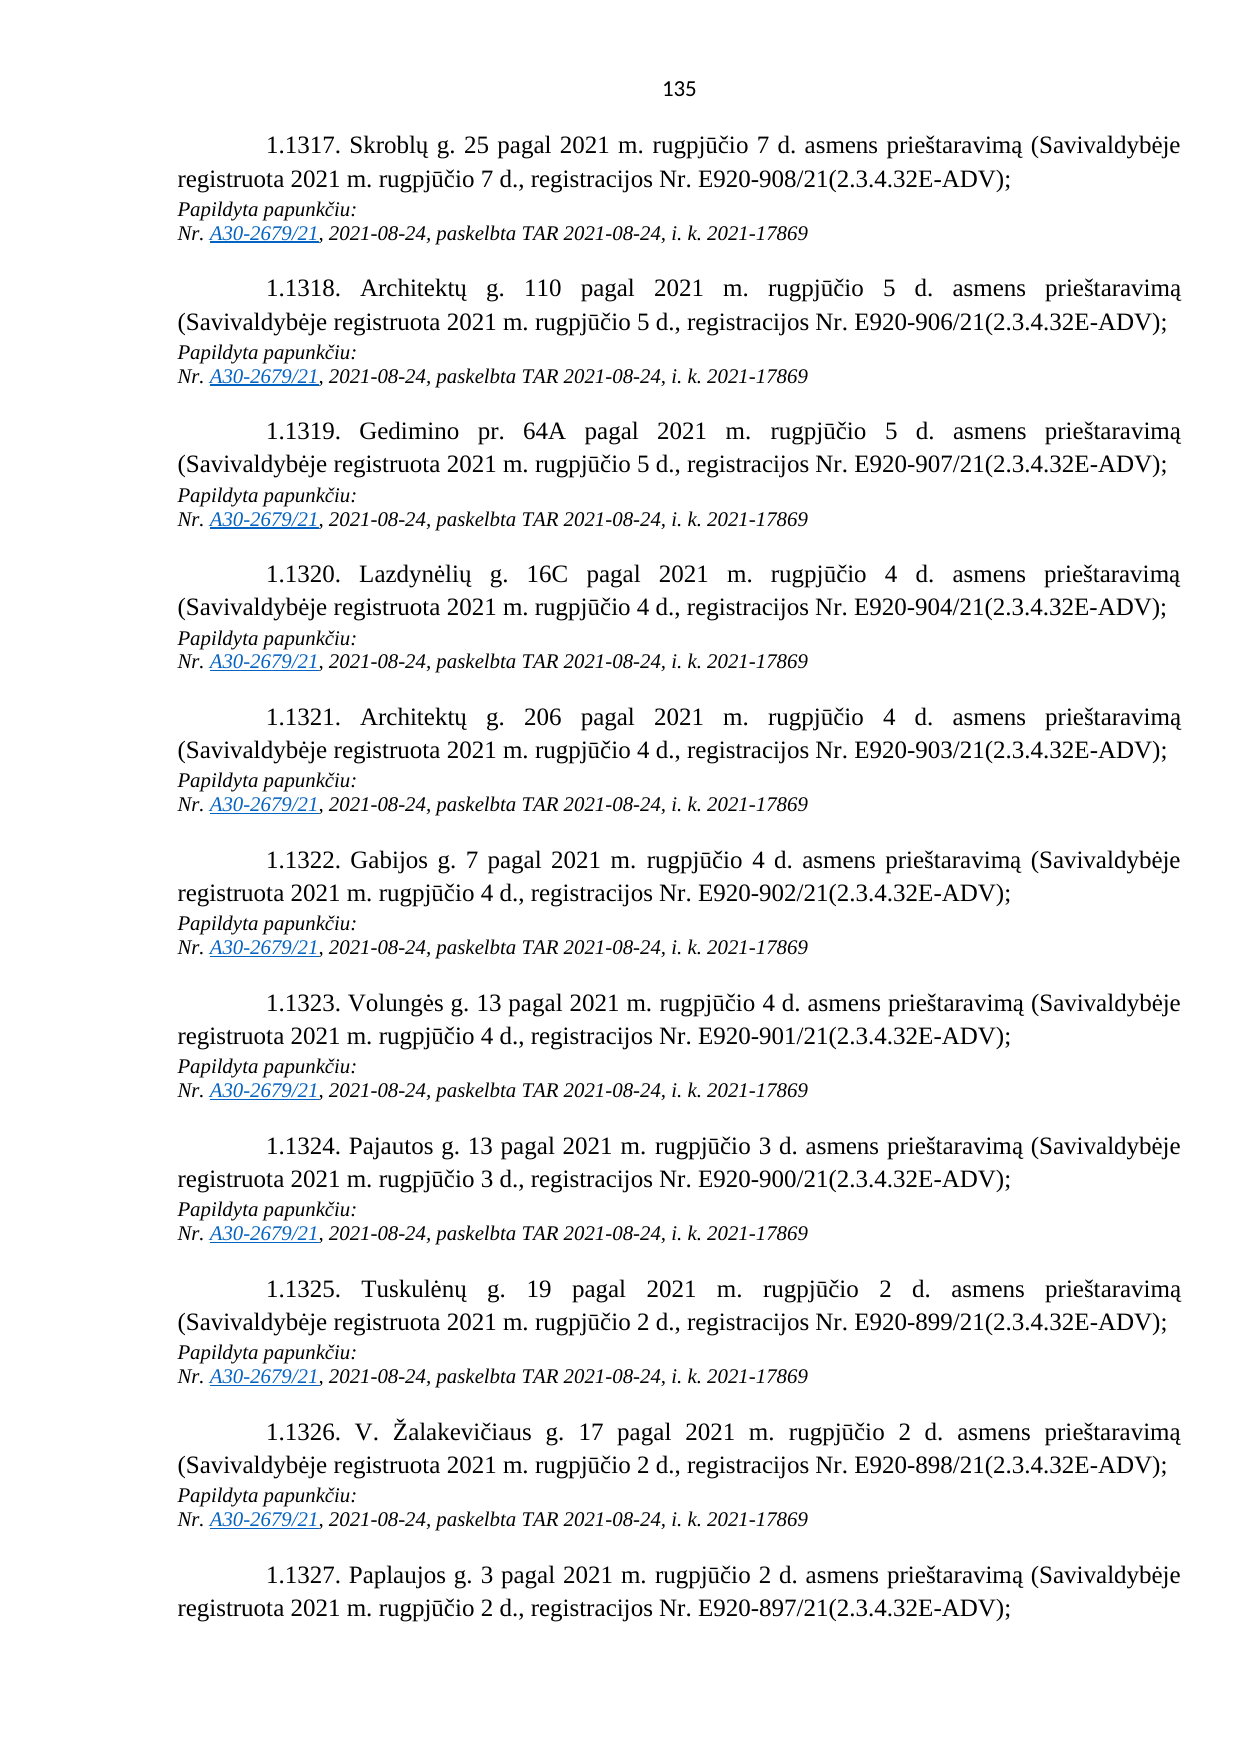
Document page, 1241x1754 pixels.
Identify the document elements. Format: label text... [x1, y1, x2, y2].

text Nr. A30-2679/21, 2021-08-24, paskelbta TAR 2021-08-24, i. k. 2021-17869 [177, 649, 1181, 673]
text 1.1317. Skroblų g. 25 pagal 2021 m. rugpjūčio 7 d. asmens prieštaravimą (Savivaldybėje registruota 2021 m. rugpjūčio 7 d., registracijos Nr. E920-908/21(2.3.4.32E-ADV); [177, 131, 1181, 192]
text Nr. A30-2679/21, 2021-08-24, paskelbta TAR 2021-08-24, i. k. 2021-17869 [177, 1364, 1181, 1388]
text Nr. A30-2679/21, 2021-08-24, paskelbta TAR 2021-08-24, i. k. 2021-17869 [177, 507, 1181, 531]
text Papildyta papunkčiu: [177, 1197, 1181, 1221]
text Papildyta papunkčiu: [177, 1483, 1181, 1507]
text Papildyta papunkčiu: [177, 197, 1181, 221]
text Nr. A30-2679/21, 2021-08-24, paskelbta TAR 2021-08-24, i. k. 2021-17869 [177, 1507, 1181, 1531]
text Papildyta papunkčiu: [177, 339, 1181, 364]
text 1.1326. V. Žalakevičiaus g. 17 pagal 2021 m. rugpjūčio 2 d. asmens prieštaravimą (Savivaldybėje registruota 2021 m. rugpjūčio 2 d., registracijos Nr. E920-898/21(2.3.4.32E-ADV); [177, 1417, 1181, 1479]
text 1.1325. Tuskulėnų g. 19 pagal 2021 m. rugpjūčio 2 d. asmens prieštaravimą (Savivaldybėje registruota 2021 m. rugpjūčio 2 d., registracijos Nr. E920-899/21(2.3.4.32E-ADV); [177, 1274, 1181, 1336]
text 1.1318. Architektų g. 110 pagal 2021 m. rugpjūčio 5 d. asmens prieštaravimą (Savivaldybėje registruota 2021 m. rugpjūčio 5 d., registracijos Nr. E920-906/21(2.3.4.32E-ADV); [177, 273, 1181, 335]
text Nr. A30-2679/21, 2021-08-24, paskelbta TAR 2021-08-24, i. k. 2021-17869 [177, 935, 1181, 959]
text 1.1320. Lazdynėlių g. 16C pagal 2021 m. rugpjūčio 4 d. asmens prieštaravimą (Savivaldybėje registruota 2021 m. rugpjūčio 4 d., registracijos Nr. E920-904/21(2.3.4.32E-ADV); [177, 559, 1181, 621]
text Papildyta papunkčiu: [177, 482, 1181, 507]
text 1.1322. Gabijos g. 7 pagal 2021 m. rugpjūčio 4 d. asmens prieštaravimą (Savivaldybėje registruota 2021 m. rugpjūčio 4 d., registracijos Nr. E920-902/21(2.3.4.32E-ADV); [177, 845, 1181, 907]
text Papildyta papunkčiu: [177, 1054, 1181, 1078]
text Papildyta papunkčiu: [177, 911, 1181, 935]
text 1.1327. Paplaujos g. 3 pagal 2021 m. rugpjūčio 2 d. asmens prieštaravimą (Savivaldybėje registruota 2021 m. rugpjūčio 2 d., registracijos Nr. E920-897/21(2.3.4.32E-ADV); [177, 1560, 1181, 1622]
text 1.1323. Volungės g. 13 pagal 2021 m. rugpjūčio 4 d. asmens prieštaravimą (Savivaldybėje registruota 2021 m. rugpjūčio 4 d., registracijos Nr. E920-901/21(2.3.4.32E-ADV); [177, 988, 1181, 1050]
text 1.1319. Gedimino pr. 64A pagal 2021 m. rugpjūčio 5 d. asmens prieštaravimą (Savivaldybėje registruota 2021 m. rugpjūčio 5 d., registracijos Nr. E920-907/21(2.3.4.32E-ADV); [177, 416, 1181, 478]
text 1.1324. Pajautos g. 13 pagal 2021 m. rugpjūčio 3 d. asmens prieštaravimą (Savivaldybėje registruota 2021 m. rugpjūčio 3 d., registracijos Nr. E920-900/21(2.3.4.32E-ADV); [177, 1131, 1181, 1193]
text Nr. A30-2679/21, 2021-08-24, paskelbta TAR 2021-08-24, i. k. 2021-17869 [177, 792, 1181, 816]
text Papildyta papunkčiu: [177, 768, 1181, 792]
text Nr. A30-2679/21, 2021-08-24, paskelbta TAR 2021-08-24, i. k. 2021-17869 [177, 221, 1181, 245]
text Papildyta papunkčiu: [177, 1340, 1181, 1364]
text 1.1321. Architektų g. 206 pagal 2021 m. rugpjūčio 4 d. asmens prieštaravimą (Savivaldybėje registruota 2021 m. rugpjūčio 4 d., registracijos Nr. E920-903/21(2.3.4.32E-ADV); [177, 702, 1181, 764]
text Nr. A30-2679/21, 2021-08-24, paskelbta TAR 2021-08-24, i. k. 2021-17869 [177, 364, 1181, 388]
text Papildyta papunkčiu: [177, 625, 1181, 649]
text Nr. A30-2679/21, 2021-08-24, paskelbta TAR 2021-08-24, i. k. 2021-17869 [177, 1221, 1181, 1245]
text Nr. A30-2679/21, 2021-08-24, paskelbta TAR 2021-08-24, i. k. 2021-17869 [177, 1078, 1181, 1102]
